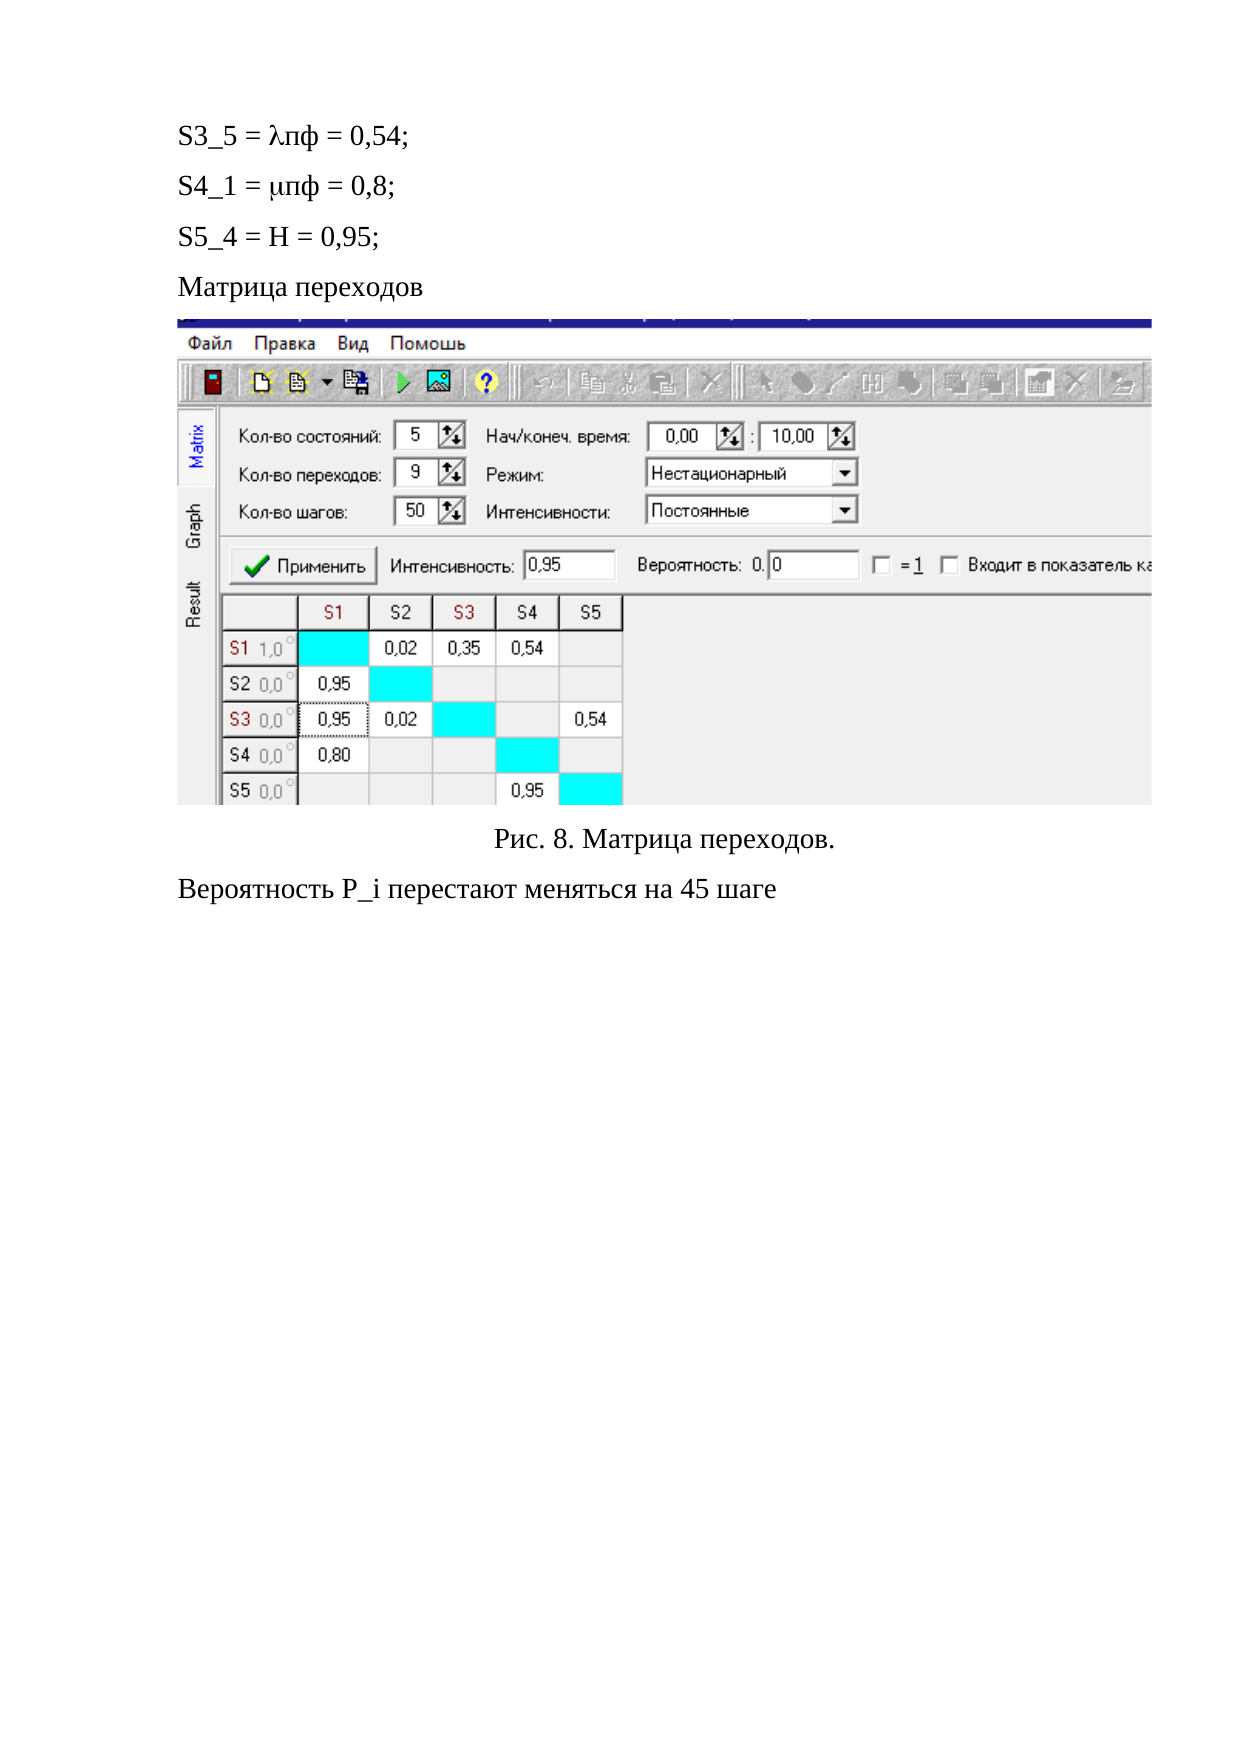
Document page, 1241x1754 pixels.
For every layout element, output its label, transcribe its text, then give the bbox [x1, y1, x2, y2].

text Рис. 8. Матрица переходов. [177, 821, 1152, 855]
text S3_5 = пф = 0,54; [177, 118, 1152, 152]
text S4_1 = пф = 0,8; [177, 168, 1152, 202]
picture [177, 319, 1152, 805]
text Матрица переходов [177, 269, 1152, 303]
text S5_4 = H = 0,95; [177, 219, 1152, 252]
text Вероятность P_i перестают меняться на 45 шаге [177, 872, 1152, 905]
